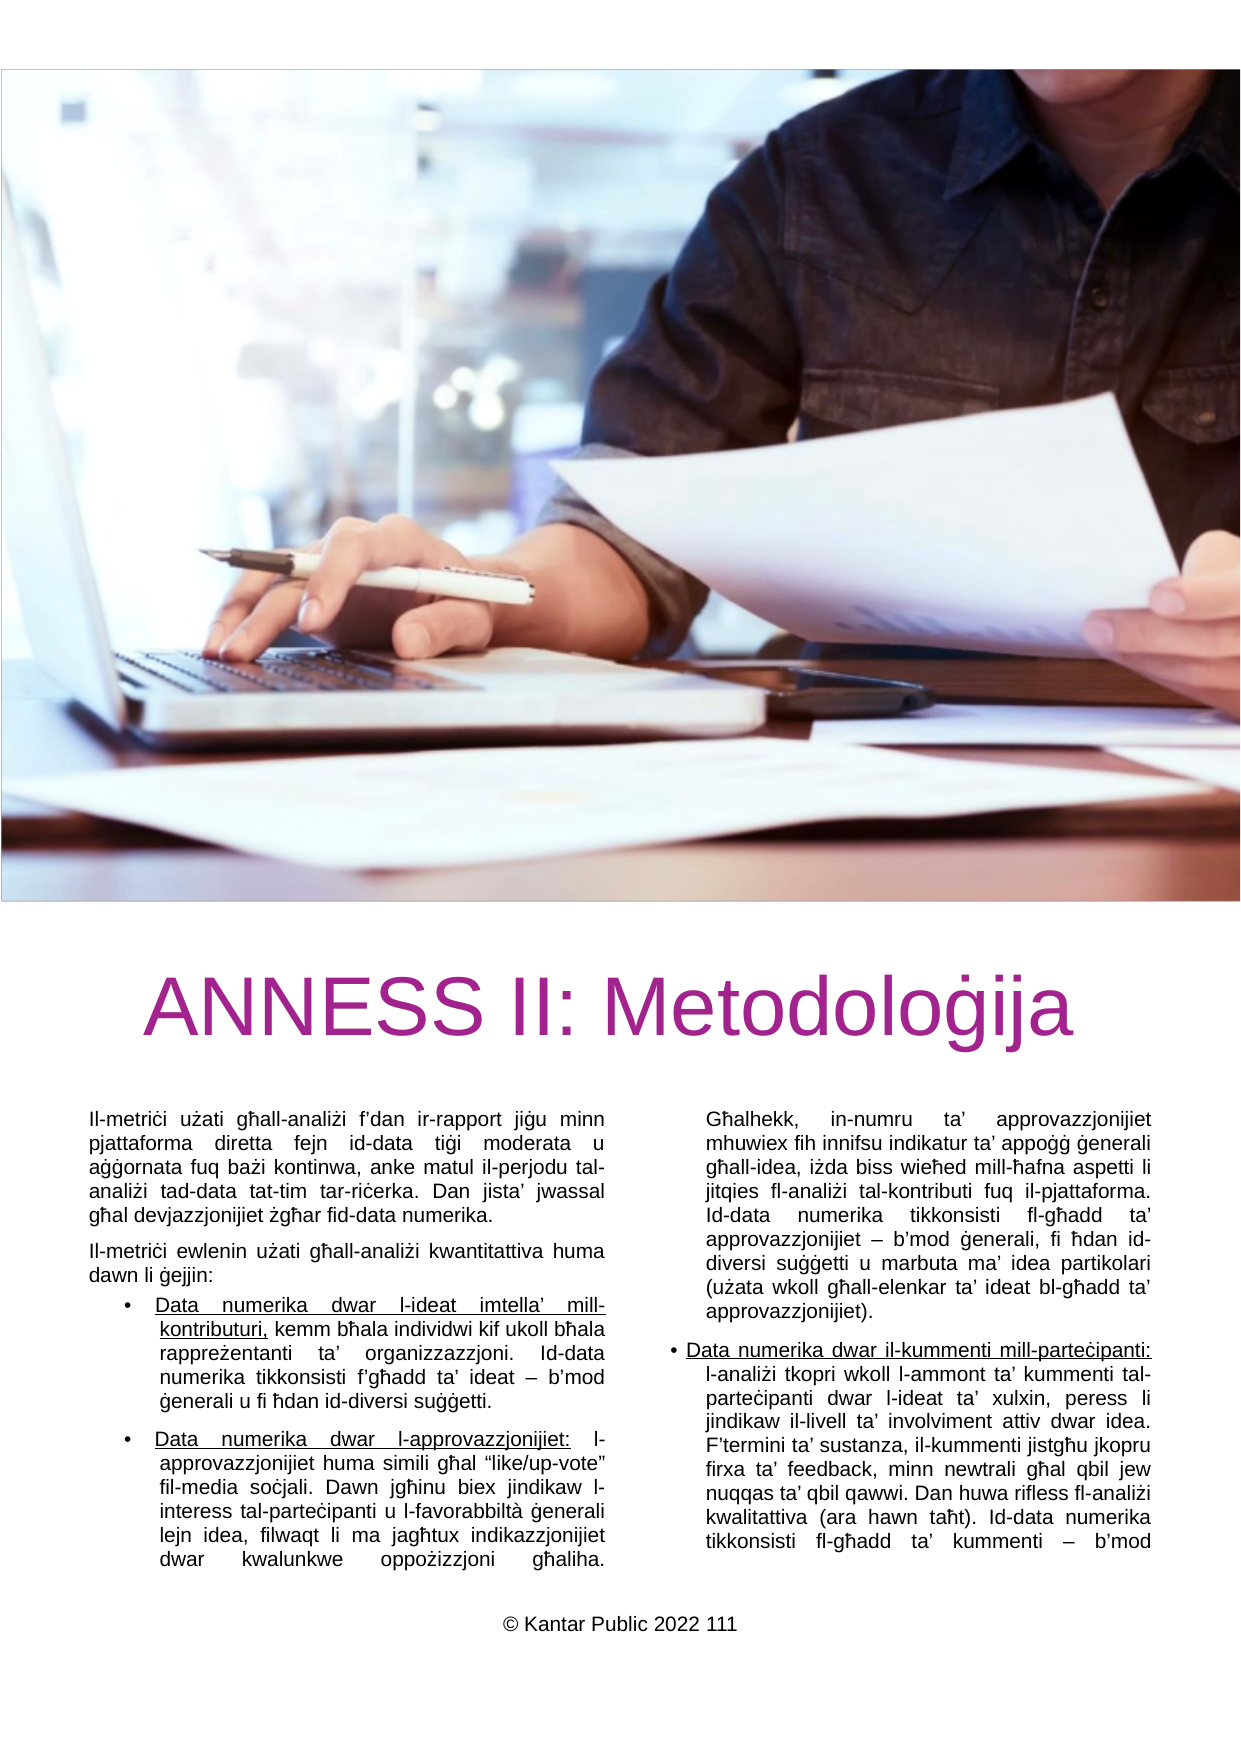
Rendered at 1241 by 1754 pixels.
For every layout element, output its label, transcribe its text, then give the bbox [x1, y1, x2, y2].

picture [0, 68, 1241, 903]
text Għalhekk, in-numru ta’ approvazzjonijiet mhuwiex fih innifsu indikatur ta’ appoġġ ġenerali għall-idea, iżda biss wieħed mill-ħafna aspetti li jitqies fl-analiżi tal-kontributi fuq il-pjattaforma. Id-data numerika tikkonsisti fl-għadd ta’ approvazzjonijiet – b’mod ġenerali, fi ħdan id-diversi suġġetti u marbuta ma’ idea partikolari (użata wkoll għall-elenkar ta’ ideat bl-għadd ta’ approvazzjonijiet). [670, 1107, 1152, 1323]
text Il-metriċi użati għall-analiżi f’dan ir-rapport jiġu minn pjattaforma diretta fejn id-data tiġi moderata u aġġornata fuq bażi kontinwa, anke matul il-perjodu tal-analiżi tad-data tat-tim tar-riċerka. Dan jista’ jwassal għal devjazzjonijiet żgħar fid-data numerika. [88, 1107, 605, 1227]
text • Data numerika dwar l-approvazzjonijiet: l-approvazzjonijiet huma simili għal “like/up-vote” fil-media soċjali. Dawn jgħinu biex jindikaw l-interess tal-parteċipanti u l-favorabbiltà ġenerali lejn idea, filwaqt li ma jagħtux indikazzjonijiet dwar kwalunkwe oppożizzjoni għaliha. [124, 1427, 605, 1571]
subtitle ANNESS II: Metodoloġija [88, 957, 1152, 1053]
text • Data numerika dwar il-kummenti mill-parteċipanti: l-analiżi tkopri wkoll l-ammont ta’ kummenti tal-parteċipanti dwar l-ideat ta’ xulxin, peress li jindikaw il-livell ta’ involviment attiv dwar idea. F’termini ta’ sustanza, il-kummenti jistgħu jkopru firxa ta’ feedback, minn newtrali għal qbil jew nuqqas ta’ qbil qawwi. Dan huwa rifless fl-analiżi kwalitattiva (ara hawn taħt). Id-data numerika tikkonsisti fl-għadd ta’ kummenti – b’mod [670, 1337, 1152, 1553]
text • Data numerika dwar l-ideat imtella’ mill-kontributuri, kemm bħala individwi kif ukoll bħala rappreżentanti ta’ organizzazzjoni. Id-data numerika tikkonsisti f’għadd ta’ ideat – b’mod ġenerali u fi ħdan id-diversi suġġetti. [124, 1293, 605, 1412]
text Il-metriċi ewlenin użati għall-analiżi kwantitattiva huma dawn li ġejjin: [88, 1239, 605, 1287]
